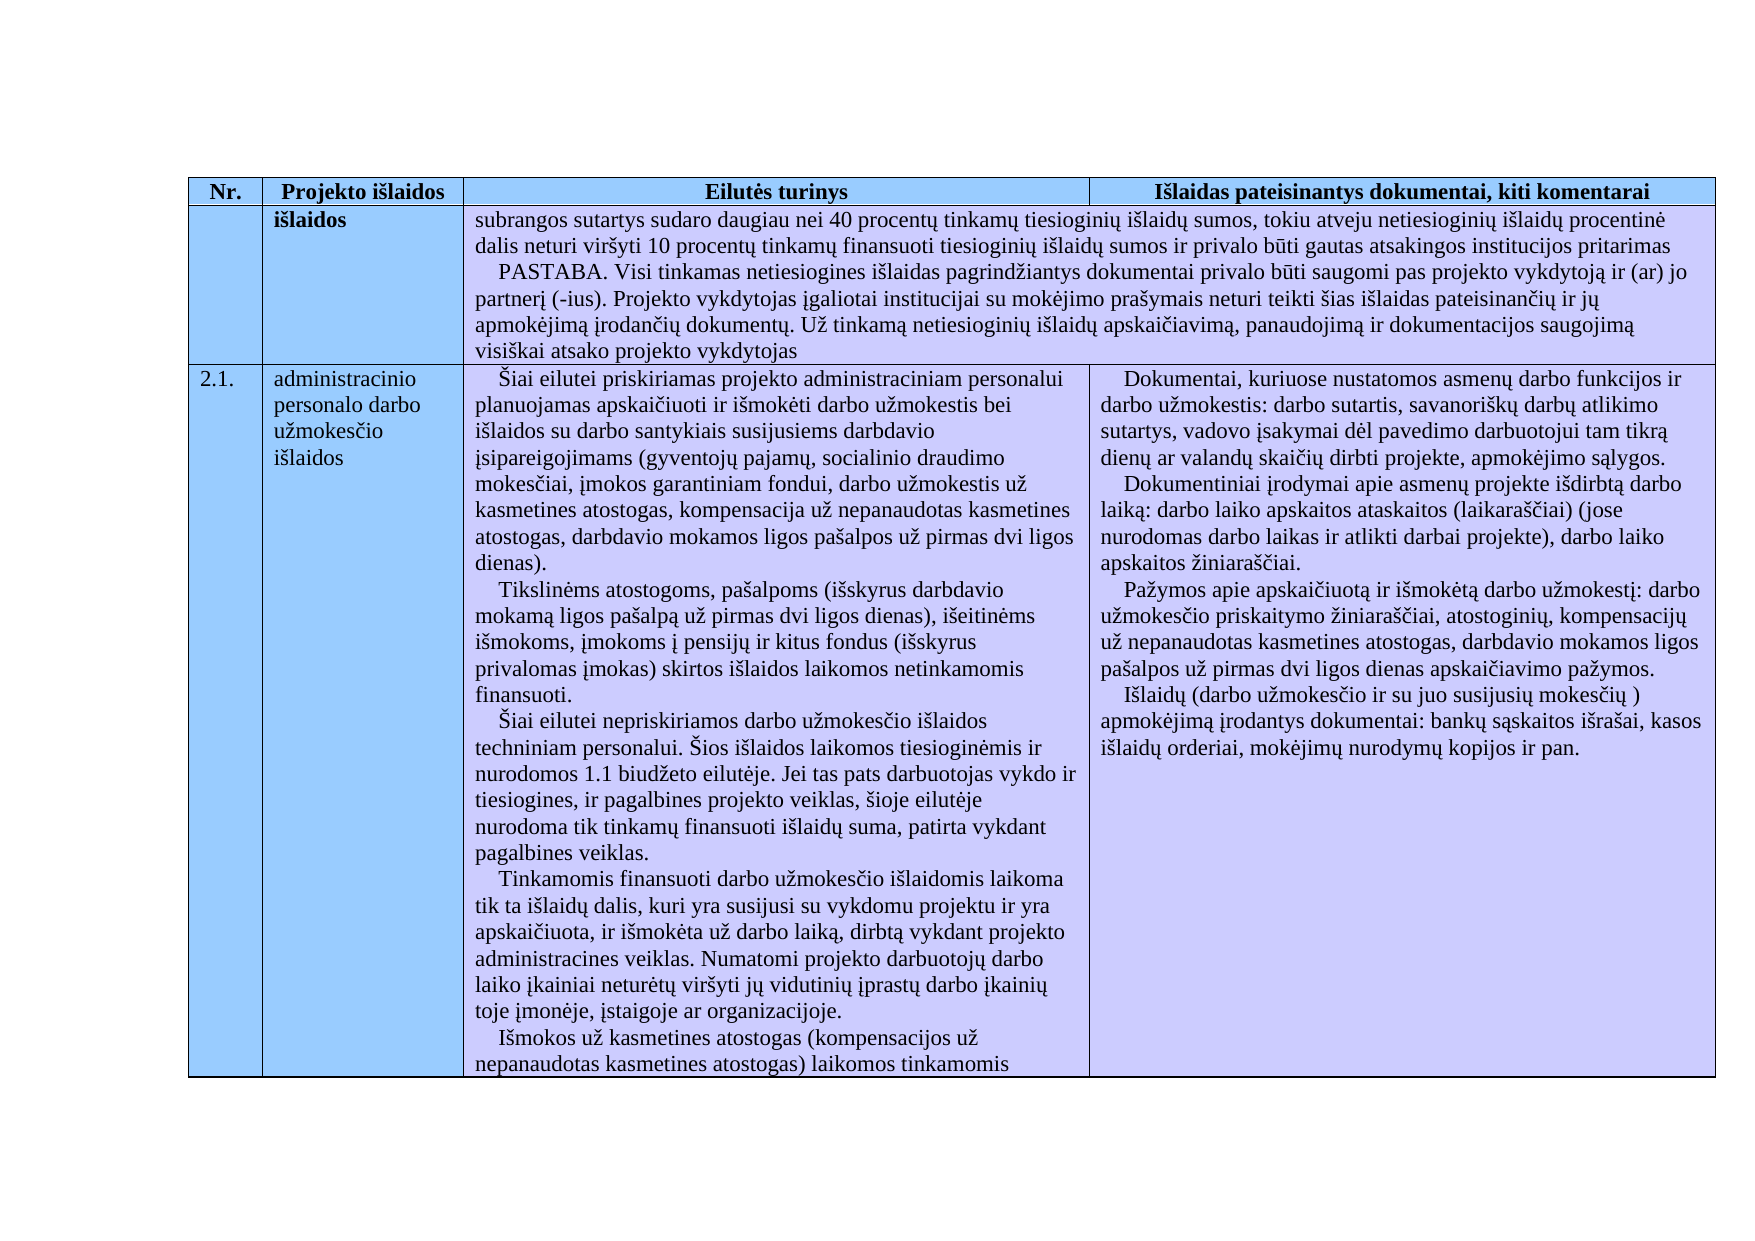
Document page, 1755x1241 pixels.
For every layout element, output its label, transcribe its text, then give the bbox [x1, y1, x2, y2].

table_cell Šiai eilutei priskiriamas projekto administraciniam personalui planuojamas apskaičiuoti ir išmokėti darbo užmokestis bei išlaidos su darbo santykiais susijusiems darbdavio įsipareigojimams (gyventojų pajamų, socialinio draudimo mokesčiai, įmokos garantiniam fondui, darbo užmokestis už kasmetines atostogas, kompensacija už nepanaudotas kasmetines atostogas, darbdavio mokamos ligos pašalpos už pirmas dvi ligos dienas). Tikslinėms atostogoms, pašalpoms (išskyrus darbdavio mokamą ligos pašalpą už pirmas dvi ligos dienas), išeitinėms išmokoms, įmokoms į pensijų ir kitus fondus (išskyrus privalomas įmokas) skirtos išlaidos laikomos netinkamomis finansuoti. Šiai eilutei nepriskiriamos darbo užmokesčio išlaidos techniniam personalui. Šios išlaidos laikomos tiesioginėmis ir nurodomos 1.1 biudžeto eilutėje. Jei tas pats darbuotojas vykdo ir tiesiogines, ir pagalbines projekto veiklas, šioje eilutėje nurodoma tik tinkamų finansuoti išlaidų suma, patirta vykdant pagalbines veiklas. Tinkamomis finansuoti darbo užmokesčio išlaidomis laikoma tik ta išlaidų dalis, kuri yra susijusi su vykdomu projektu ir yra apskaičiuota, ir išmokėta už darbo laiką, dirbtą vykdant projekto administracines veiklas. Numatomi projekto darbuotojų darbo laiko įkainiai neturėtų viršyti jų vidutinių įprastų darbo įkainių toje įmonėje, įstaigoje ar organizacijoje. Išmokos už kasmetines atostogas (kompensacijos už nepanaudotas kasmetines atostogas) laikomos tinkamomis [464, 365, 1089, 1076]
table_cell išlaidos [263, 206, 463, 364]
table_cell subrangos sutartys sudaro daugiau nei 40 procentų tinkamų tiesioginių išlaidų sumos, tokiu atveju netiesioginių išlaidų procentinė dalis neturi viršyti 10 procentų tinkamų finansuoti tiesioginių išlaidų sumos ir privalo būti gautas atsakingos institucijos pritarimas PASTABA. Visi tinkamas netiesiogines išlaidas pagrindžiantys dokumentai privalo būti saugomi pas projekto vykdytoją ir (ar) jo partnerį (-ius). Projekto vykdytojas įgaliotai institucijai su mokėjimo prašymais neturi teikti šias išlaidas pateisinančių ir jų apmokėjimą įrodančių dokumentų. Už tinkamą netiesioginių išlaidų apskaičiavimą, panaudojimą ir dokumentacijos saugojimą visiškai atsako projekto vykdytojas [464, 206, 1715, 364]
table_header Išlaidas pateisinantys dokumentai, kiti komentarai [1090, 178, 1715, 204]
table_header Eilutės turinys [464, 178, 1089, 204]
table_header Projekto išlaidos [263, 178, 463, 204]
table_cell administracinio personalo darbo užmokesčio išlaidos [263, 365, 463, 1076]
table_cell [189, 206, 262, 364]
table_header Nr. [189, 178, 262, 204]
table_cell 2.1. [189, 365, 262, 1076]
table_cell Dokumentai, kuriuose nustatomos asmenų darbo funkcijos ir darbo užmokestis: darbo sutartis, savanoriškų darbų atlikimo sutartys, vadovo įsakymai dėl pavedimo darbuotojui tam tikrą dienų ar valandų skaičių dirbti projekte, apmokėjimo sąlygos. Dokumentiniai įrodymai apie asmenų projekte išdirbtą darbo laiką: darbo laiko apskaitos ataskaitos (laikaraščiai) (jose nurodomas darbo laikas ir atlikti darbai projekte), darbo laiko apskaitos žiniaraščiai. Pažymos apie apskaičiuotą ir išmokėtą darbo užmokestį: darbo užmokesčio priskaitymo žiniaraščiai, atostoginių, kompensacijų už nepanaudotas kasmetines atostogas, darbdavio mokamos ligos pašalpos už pirmas dvi ligos dienas apskaičiavimo pažymos. Išlaidų (darbo užmokesčio ir su juo susijusių mokesčių ) apmokėjimą įrodantys dokumentai: bankų sąskaitos išrašai, kasos išlaidų orderiai, mokėjimų nurodymų kopijos ir pan. [1090, 365, 1715, 1076]
